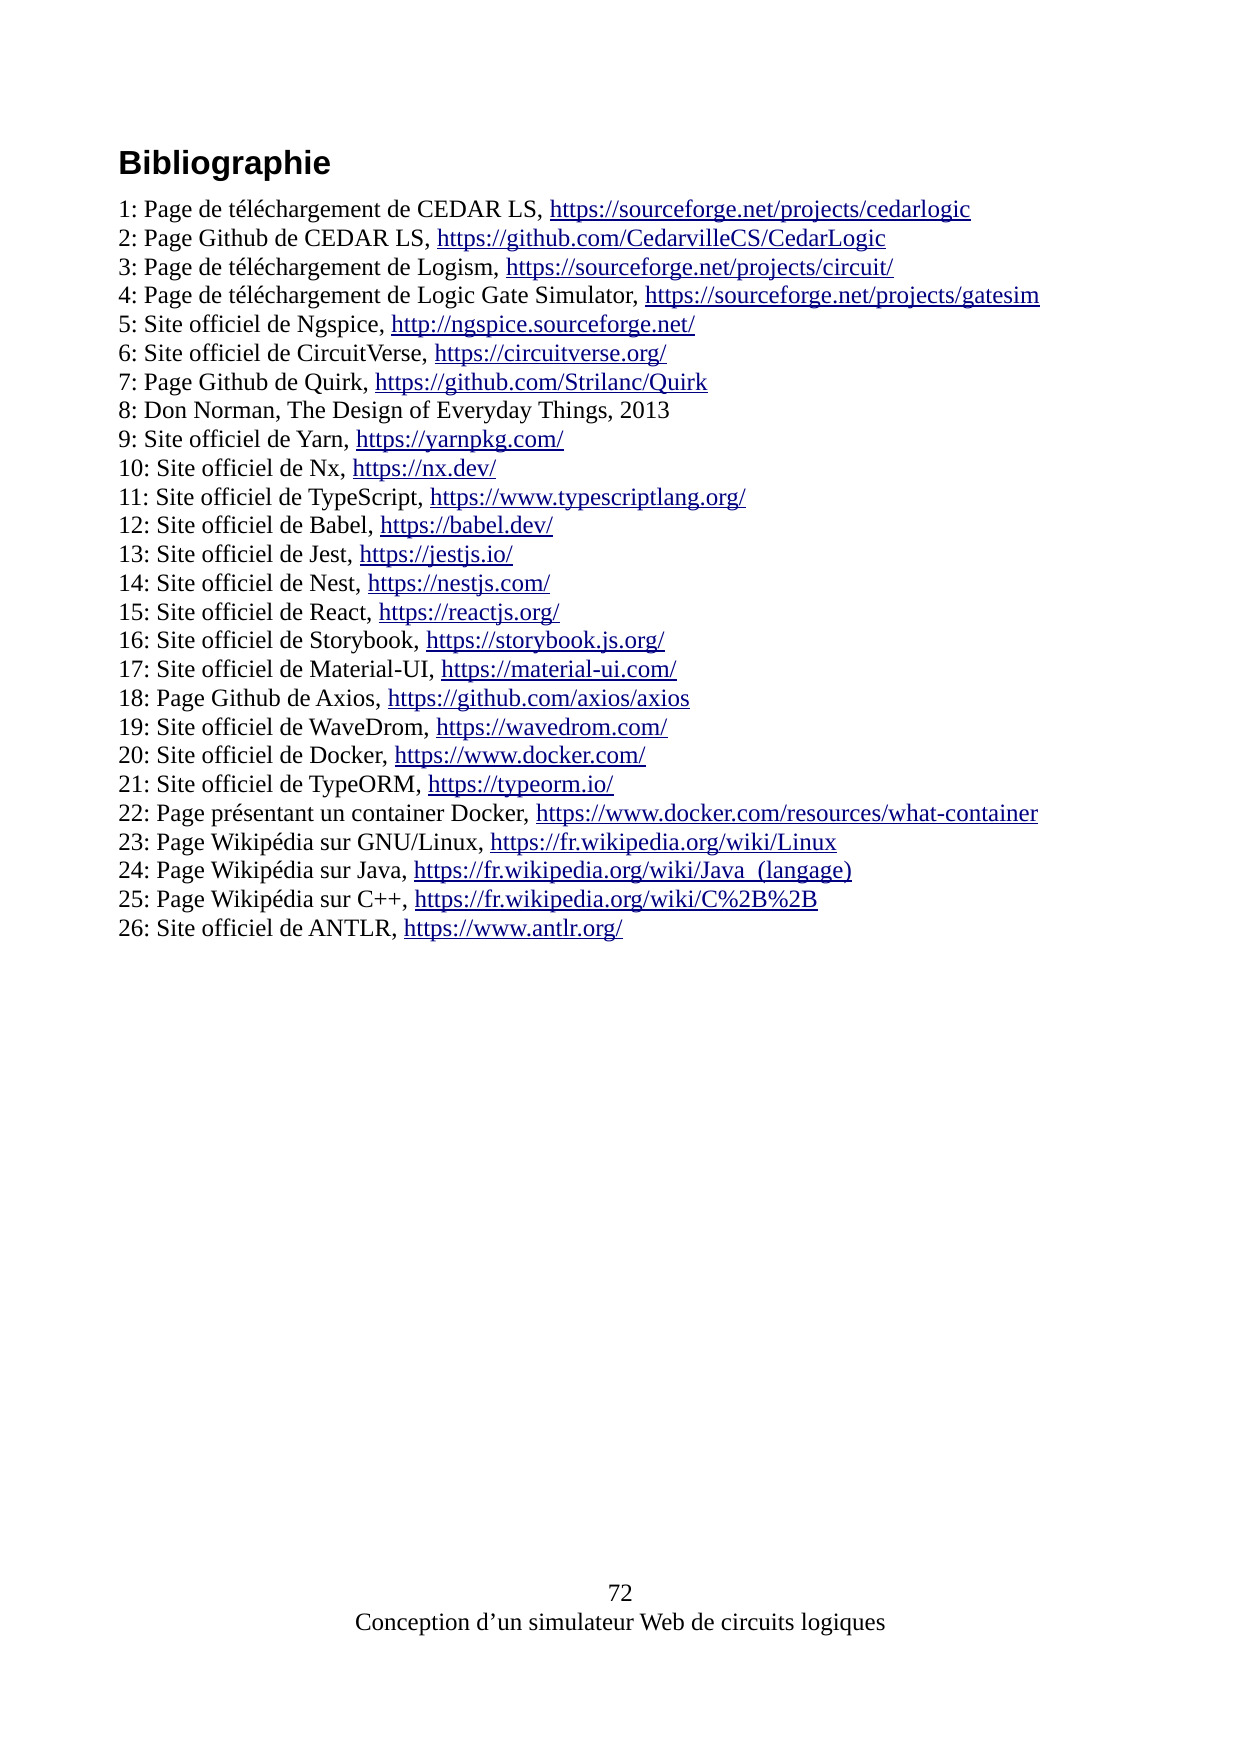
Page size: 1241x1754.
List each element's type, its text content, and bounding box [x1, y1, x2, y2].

text 15: Site officiel de React, https://reactjs.org/ [118, 597, 1122, 625]
text 14: Site officiel de Nest, https://nestjs.com/ [118, 568, 1122, 597]
text 3: Page de téléchargement de Logism, https://sourceforge.net/projects/circuit/ [118, 252, 1122, 280]
text 4: Page de téléchargement de Logic Gate Simulator, https://sourceforge.net/projects/gatesim [118, 280, 1122, 309]
text 18: Page Github de Axios, https://github.com/axios/axios [118, 683, 1122, 712]
text 22: Page présentant un container Docker, https://www.docker.com/resources/what-container [118, 798, 1122, 827]
text 6: Site officiel de CircuitVerse, https://circuitverse.org/ [118, 338, 1122, 367]
subtitle Bibliographie [118, 143, 1122, 182]
text 26: Site officiel de ANTLR, https://www.antlr.org/ [118, 913, 1122, 942]
text 9: Site officiel de Yarn, https://yarnpkg.com/ [118, 424, 1122, 453]
text 12: Site officiel de Babel, https://babel.dev/ [118, 510, 1122, 539]
text 8: Don Norman, The Design of Everyday Things, 2013 [118, 395, 1122, 424]
text 5: Site officiel de Ngspice, http://ngspice.sourceforge.net/ [118, 309, 1122, 338]
text 24: Page Wikipédia sur Java, https://fr.wikipedia.org/wiki/Java_(langage) [118, 855, 1122, 884]
text 17: Site officiel de Material-UI, https://material-ui.com/ [118, 654, 1122, 683]
text 7: Page Github de Quirk, https://github.com/Strilanc/Quirk [118, 367, 1122, 395]
text 11: Site officiel de TypeScript, https://www.typescriptlang.org/ [118, 482, 1122, 510]
text 20: Site officiel de Docker, https://www.docker.com/ [118, 740, 1122, 769]
text 19: Site officiel de WaveDrom, https://wavedrom.com/ [118, 712, 1122, 740]
text 25: Page Wikipédia sur C++, https://fr.wikipedia.org/wiki/C%2B%2B [118, 884, 1122, 913]
text 16: Site officiel de Storybook, https://storybook.js.org/ [118, 625, 1122, 654]
text 1: Page de téléchargement de CEDAR LS, https://sourceforge.net/projects/cedarlogic [118, 194, 1122, 223]
text 23: Page Wikipédia sur GNU/Linux, https://fr.wikipedia.org/wiki/Linux [118, 827, 1122, 855]
text 21: Site officiel de TypeORM, https://typeorm.io/ [118, 769, 1122, 798]
text 13: Site officiel de Jest, https://jestjs.io/ [118, 539, 1122, 568]
text 2: Page Github de CEDAR LS, https://github.com/CedarvilleCS/CedarLogic [118, 223, 1122, 252]
text 10: Site officiel de Nx, https://nx.dev/ [118, 453, 1122, 482]
